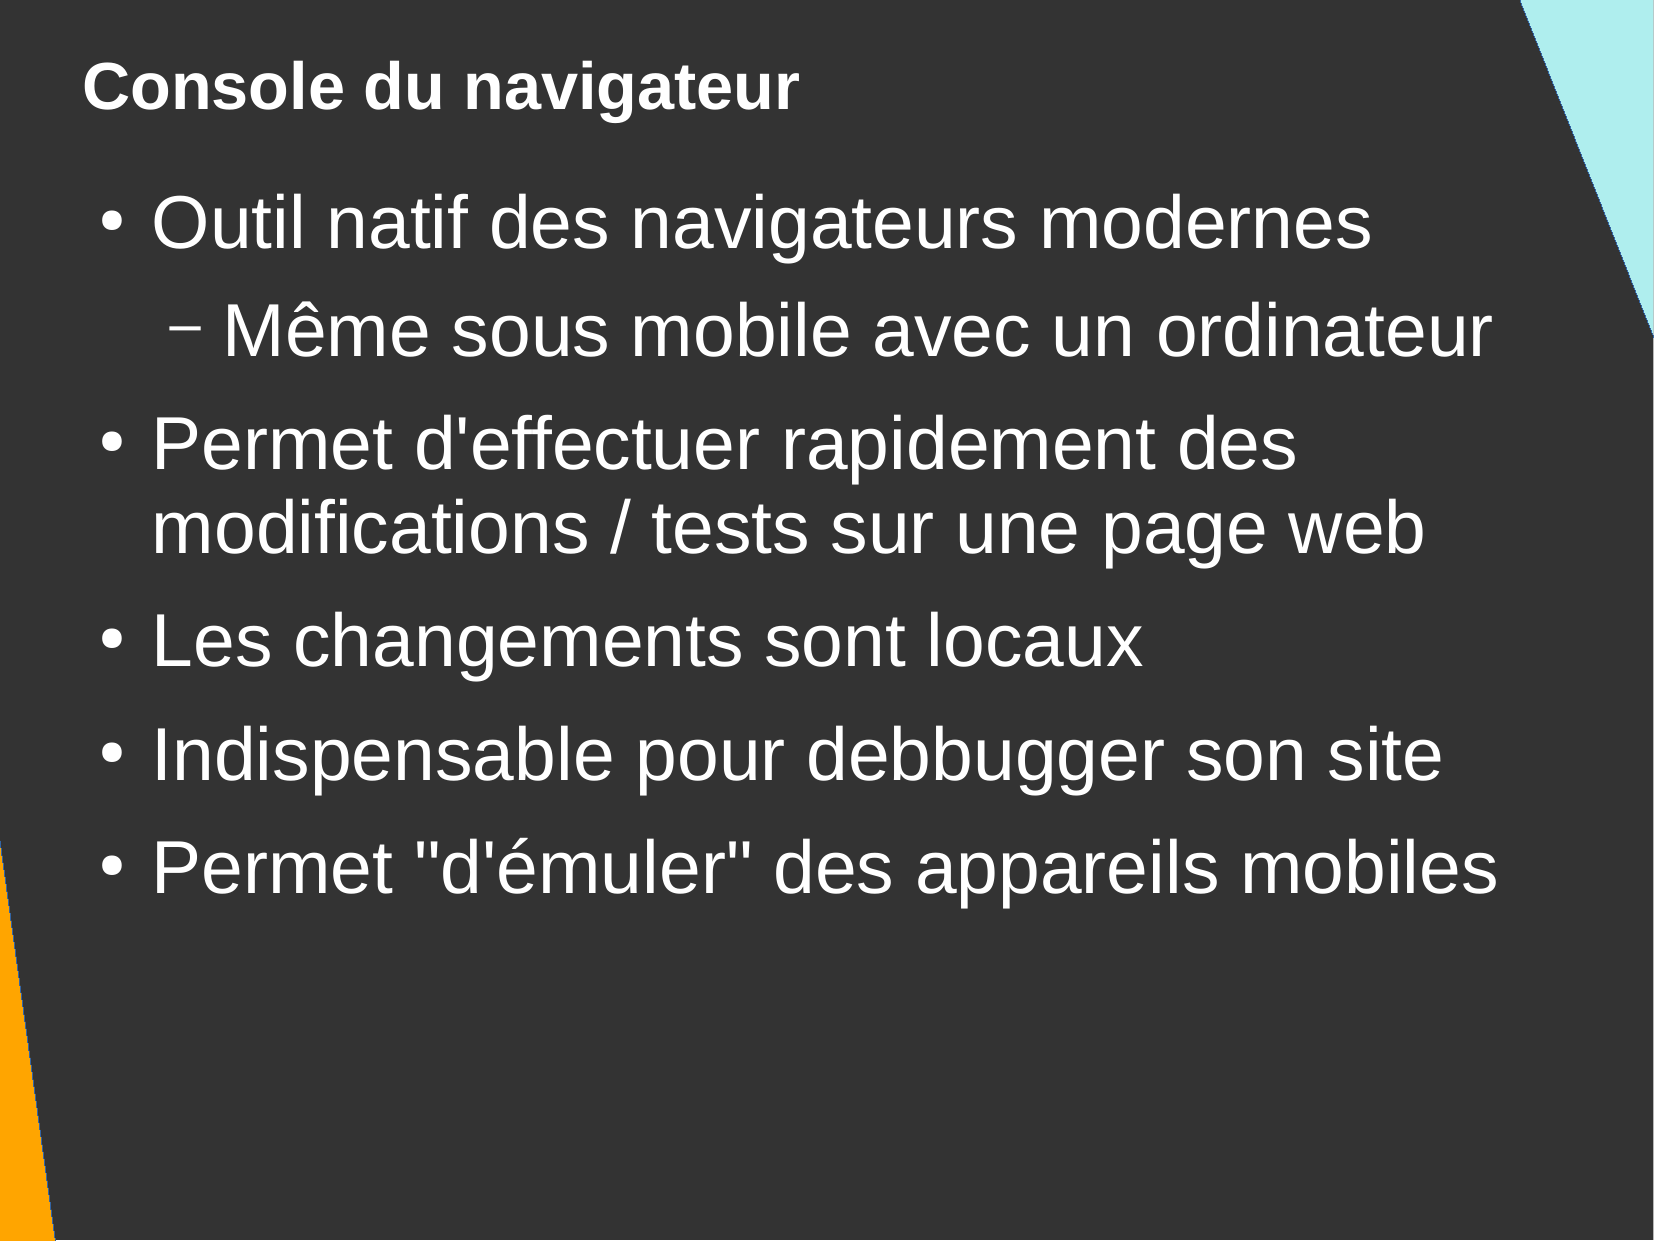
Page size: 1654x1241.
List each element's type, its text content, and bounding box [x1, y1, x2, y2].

text_box [0, 840, 56, 1241]
title Console du navigateur [82, 49, 1571, 152]
text_box [1520, 0, 1654, 338]
list Outil natif des navigateurs modernes Même sous mobile avec un ordinateur Permet d'effectuer rapidement des modifications / tests sur une page web Les changements sont locaux Indispensable pour debbugger son site Permet "d'émuler" des appareils mobiles [80, 180, 1605, 993]
